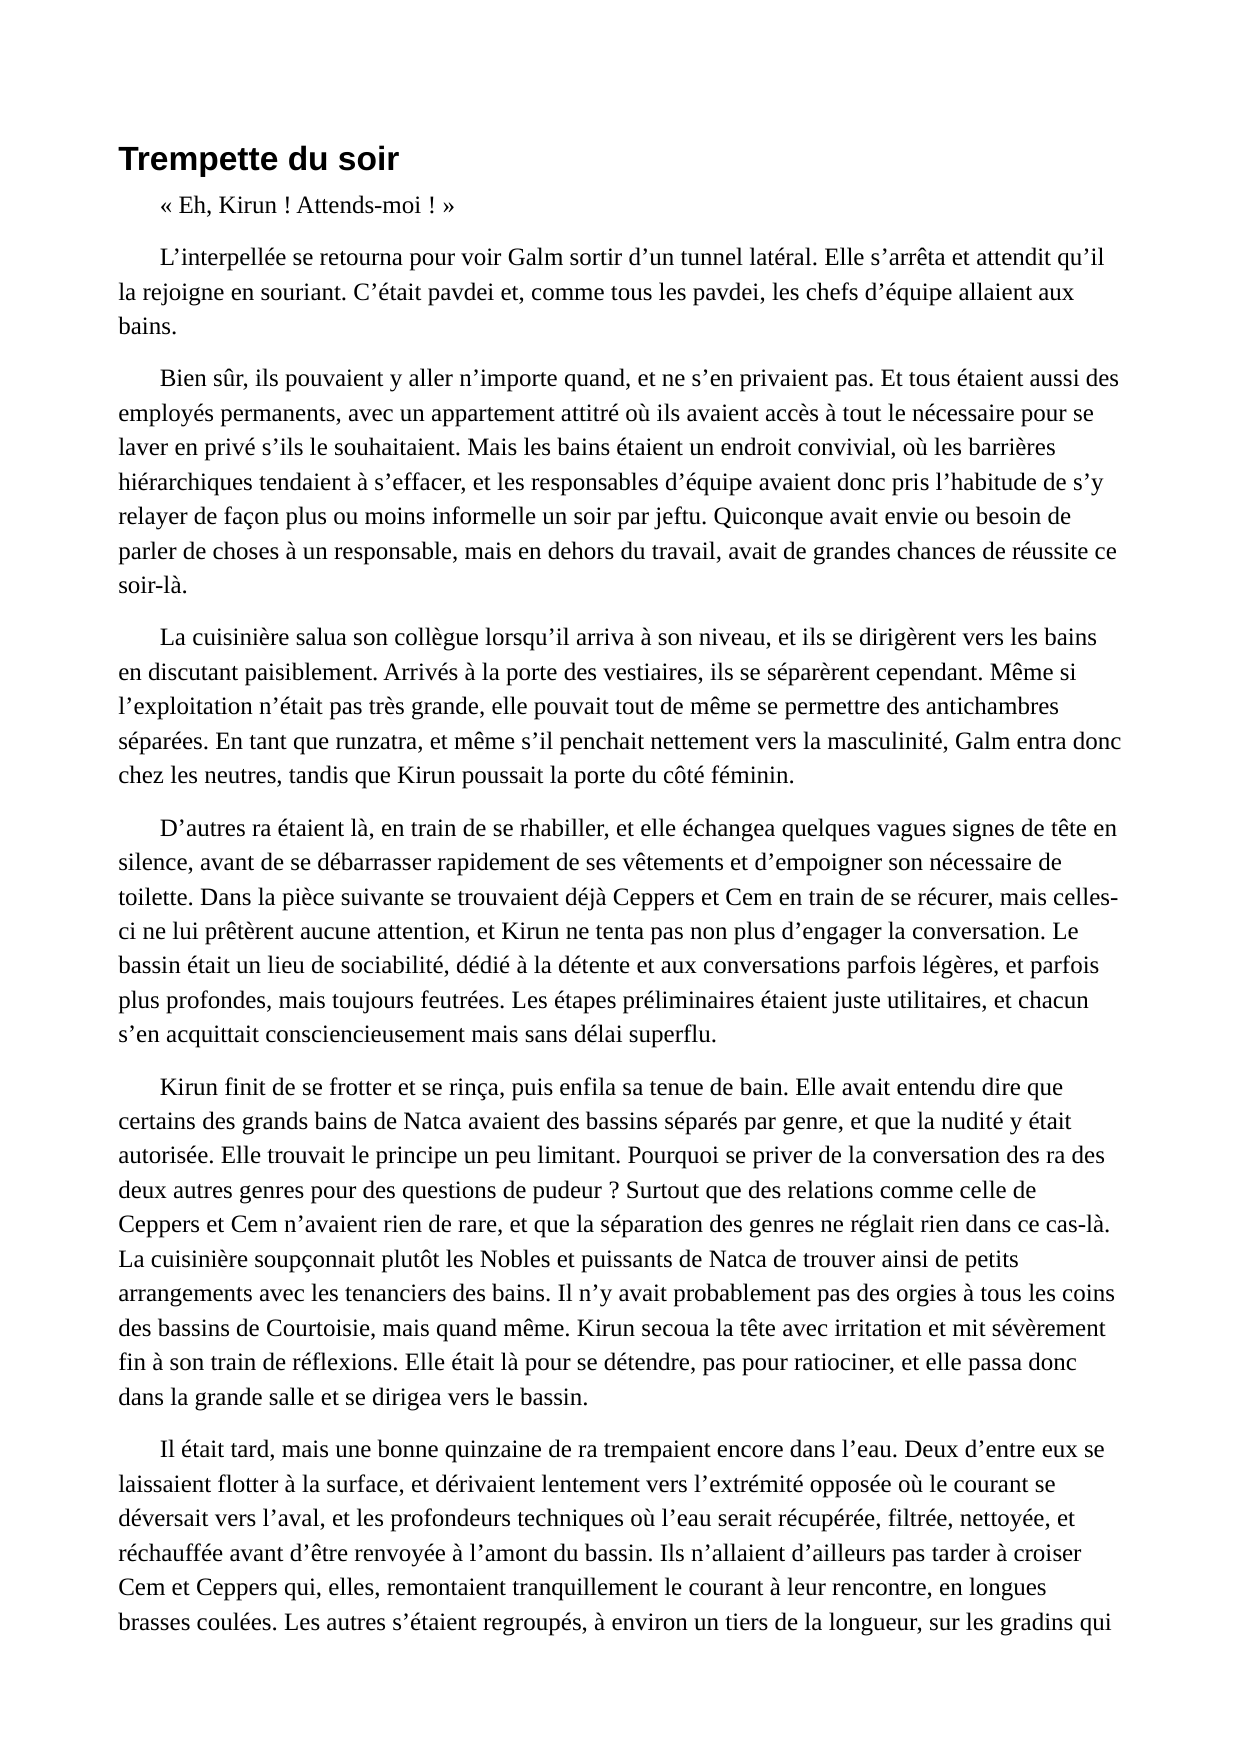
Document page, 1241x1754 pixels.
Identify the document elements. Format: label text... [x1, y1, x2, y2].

text Bien sûr, ils pouvaient y aller n’importe quand, et ne s’en privaient pas. Et tous étaient aussi des employés permanents, avec un appartement attitré où ils avaient accès à tout le nécessaire pour se laver en privé s’ils le souhaitaient. Mais les bains étaient un endroit convivial, où les barrières hiérarchiques tendaient à s’effacer, et les responsables d’équipe avaient donc pris l’habitude de s’y relayer de façon plus ou moins informelle un soir par jeftu. Quiconque avait envie ou besoin de parler de choses à un responsable, mais en dehors du travail, avait de grandes chances de réussite ce soir-là. [118, 363, 1122, 599]
text La cuisinière salua son collègue lorsqu’il arriva à son niveau, et ils se dirigèrent vers les bains en discutant paisiblement. Arrivés à la porte des vestiaires, ils se séparèrent cependant. Même si l’exploitation n’était pas très grande, elle pouvait tout de même se permettre des antichambres séparées. En tant que runzatra, et même s’il penchait nettement vers la masculinité, Galm entra donc chez les neutres, tandis que Kirun poussait la porte du côté féminin. [118, 622, 1122, 789]
text L’interpellée se retourna pour voir Galm sortir d’un tunnel latéral. Elle s’arrêta et attendit qu’il la rejoigne en souriant. C’était pavdei et, comme tous les pavdei, les chefs d’équipe allaient aux bains. [118, 242, 1122, 340]
text Il était tard, mais une bonne quinzaine de ra trempaient encore dans l’eau. Deux d’entre eux se laissaient flotter à la surface, et dérivaient lentement vers l’extrémité opposée où le courant se déversait vers l’aval, et les profondeurs techniques où l’eau serait récupérée, filtrée, nettoyée, et réchauffée avant d’être renvoyée à l’amont du bassin. Ils n’allaient d’ailleurs pas tarder à croiser Cem et Ceppers qui, elles, remontaient tranquillement le courant à leur rencontre, en longues brasses coulées. Les autres s’étaient regroupés, à environ un tiers de la longueur, sur les gradins qui [118, 1434, 1122, 1635]
subtitle Trempette du soir [118, 139, 1122, 178]
text « Eh, Kirun ! Attends-moi ! » [118, 190, 1122, 219]
text Kirun finit de se frotter et se rinça, puis enfila sa tenue de bain. Elle avait entendu dire que certains des grands bains de Natca avaient des bassins séparés par genre, et que la nudité y était autorisée. Elle trouvait le principe un peu limitant. Pourquoi se priver de la conversation des ra des deux autres genres pour des questions de pudeur ? Surtout que des relations comme celle de Ceppers et Cem n’avaient rien de rare, et que la séparation des genres ne réglait rien dans ce cas-là. La cuisinière soupçonnait plutôt les Nobles et puissants de Natca de trouver ainsi de petits arrangements avec les tenanciers des bains. Il n’y avait probablement pas des orgies à tous les coins des bassins de Courtoisie, mais quand même. Kirun secoua la tête avec irritation et mit sévèrement fin à son train de réflexions. Elle était là pour se détendre, pas pour ratiociner, et elle passa donc dans la grande salle et se dirigea vers le bassin. [118, 1072, 1122, 1411]
text D’autres ra étaient là, en train de se rhabiller, et elle échangea quelques vagues signes de tête en silence, avant de se débarrasser rapidement de ses vêtements et d’empoigner son nécessaire de toilette. Dans la pièce suivante se trouvaient déjà Ceppers et Cem en train de se récurer, mais celles-ci ne lui prêtèrent aucune attention, et Kirun ne tenta pas non plus d’engager la conversation. Le bassin était un lieu de sociabilité, dédié à la détente et aux conversations parfois légères, et parfois plus profondes, mais toujours feutrées. Les étapes préliminaires étaient juste utilitaires, et chacun s’en acquittait consciencieusement mais sans délai superflu. [118, 813, 1122, 1048]
